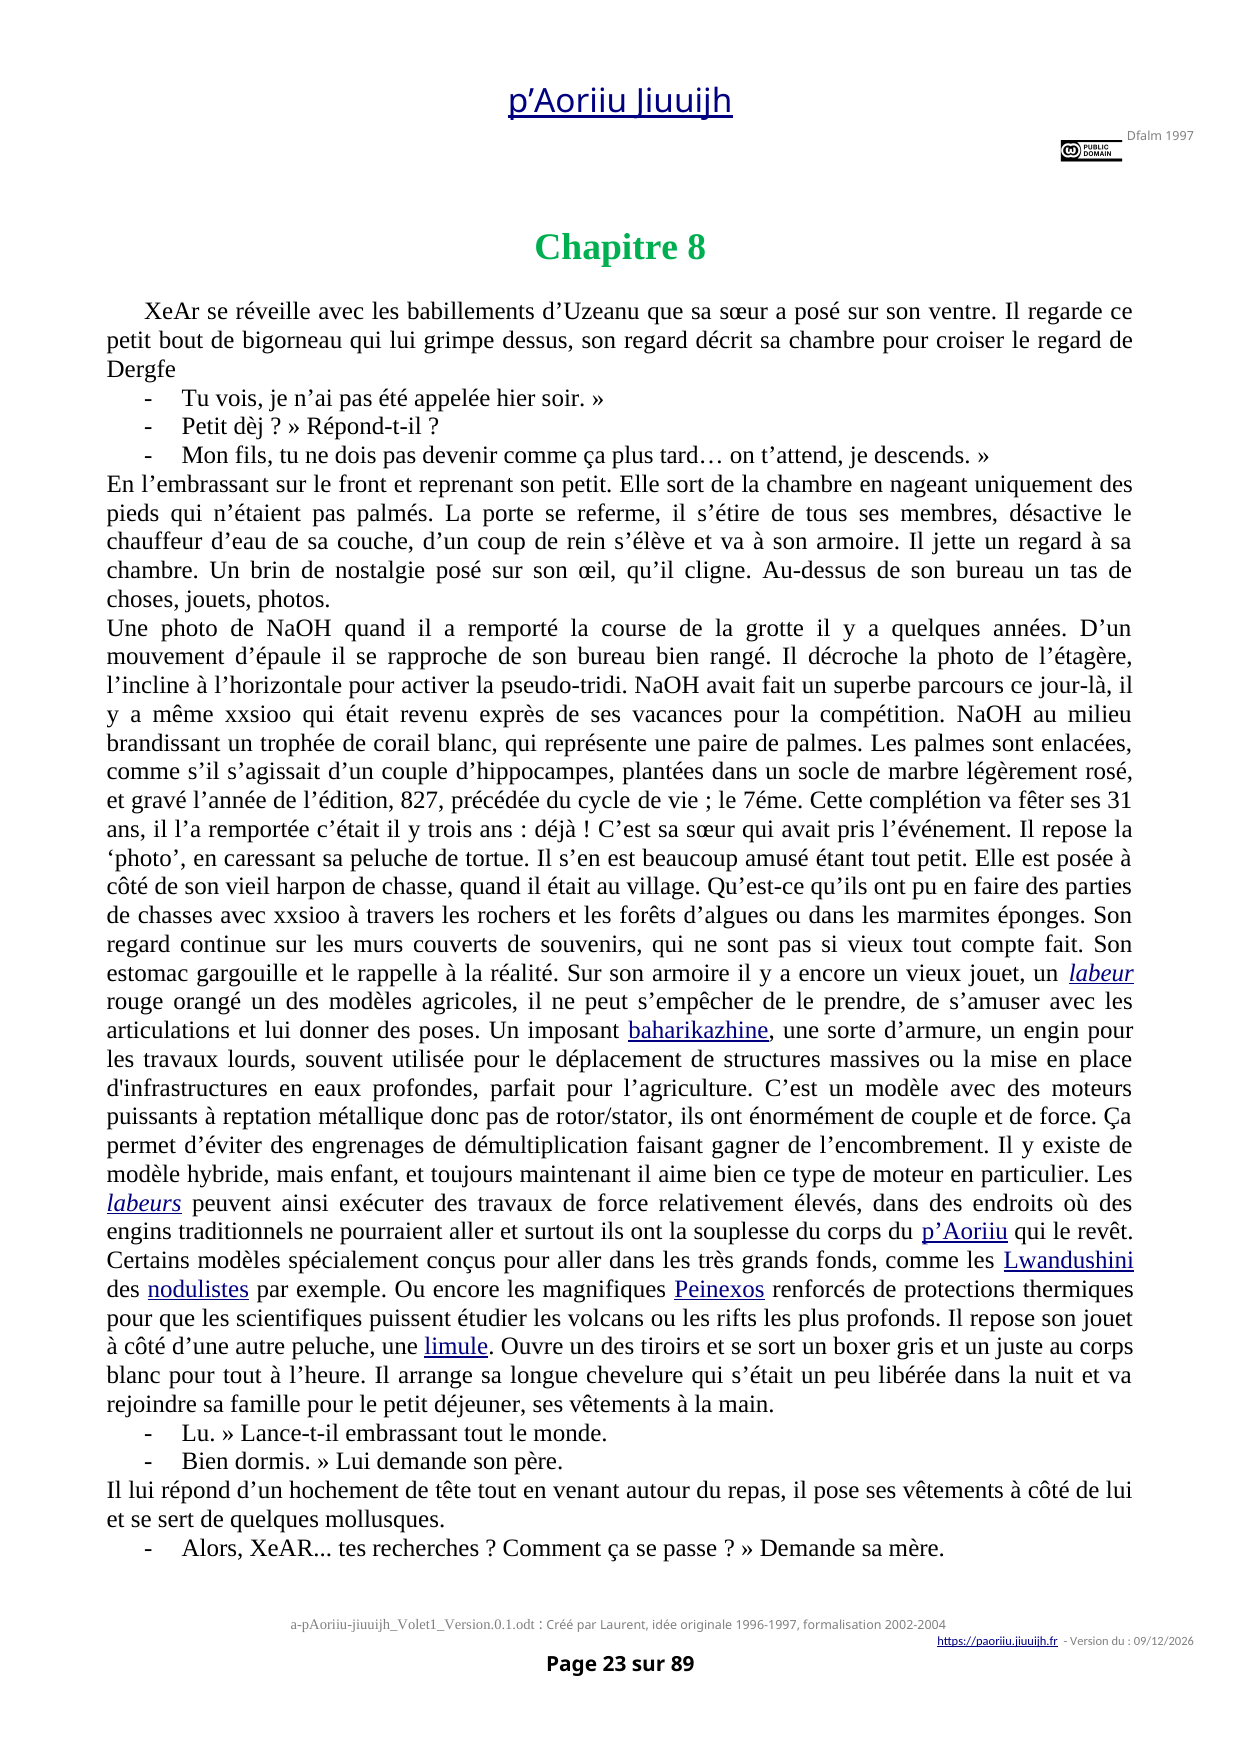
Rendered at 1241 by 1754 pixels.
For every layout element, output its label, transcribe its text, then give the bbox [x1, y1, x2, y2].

text Chapitre 8 [106, 224, 1134, 268]
text Une photo de NaOH quand il a remporté la course de la grotte il y a quelques années. D’un mouvement d’épaule il se rapproche de son bureau bien rangé. Il décroche la photo de l’étagère, l’incline à l’horizontale pour activer la pseudo-tridi. NaOH avait fait un superbe parcours ce jour-là, il y a même xxsioo qui était revenu exprès de ses vacances pour la compétition. NaOH au milieu brandissant un trophée de corail blanc, qui représente une paire de palmes. Les palmes sont enlacées, comme s’il s’agissait d’un couple d’hippocampes, plantées dans un socle de marbre légèrement rosé, et gravé l’année de l’édition, 827, précédée du cycle de vie ; le 7éme. Cette complétion va fêter ses 31 ans, il l’a remportée c’était il y trois ans : déjà ! C’est sa sœur qui avait pris l’événement. Il repose la ‘photo’, en caressant sa peluche de tortue. Il s’en est beaucoup amusé étant tout petit. Elle est posée à côté de son vieil harpon de chasse, quand il était au village. Qu’est-ce qu’ils ont pu en faire des parties de chasses avec xxsioo à travers les rochers et les forêts d’algues ou dans les marmites éponges. Son regard continue sur les murs couverts de souvenirs, qui ne sont pas si vieux tout compte fait. Son estomac gargouille et le rappelle à la réalité. Sur son armoire il y a encore un vieux jouet, un labeur rouge orangé un des modèles agricoles, il ne peut s’empêcher de le prendre, de s’amuser avec les articulations et lui donner des poses. Un imposant baharikazhine, une sorte d’armure, un engin pour les travaux lourds, souvent utilisée pour le déplacement de structures massives ou la mise en place d'infrastructures en eaux profondes, parfait pour l’agriculture. C’est un modèle avec des moteurs puissants à reptation métallique donc pas de rotor/stator, ils ont énormément de couple et de force. Ça permet d’éviter des engrenages de démultiplication faisant gagner de l’encombrement. Il y existe de modèle hybride, mais enfant, et toujours maintenant il aime bien ce type de moteur en particulier. Les labeurs peuvent ainsi exécuter des travaux de force relativement élevés, dans des endroits où des engins traditionnels ne pourraient aller et surtout ils ont la souplesse du corps du p’Aoriiu qui le revêt. Certains modèles spécialement conçus pour aller dans les très grands fonds, comme les Lwandushini des nodulistes par exemple. Ou encore les magnifiques Peinexos renforcés de protections thermiques pour que les scientifiques puissent étudier les volcans ou les rifts les plus profonds. Il repose son jouet à côté d’une autre peluche, une limule. Ouvre un des tiroirs et se sort un boxer gris et un juste au corps blanc pour tout à l’heure. Il arrange sa longue chevelure qui s’était un peu libérée dans la nuit et va rejoindre sa famille pour le petit déjeuner, ses vêtements à la main. [106, 613, 1134, 1418]
list Bien dormis. » Lui demande son père. [144, 1446, 1134, 1475]
text En l’embrassant sur le front et reprenant son petit. Elle sort de la chambre en nageant uniquement des pieds qui n’étaient pas palmés. La porte se referme, il s’étire de tous ses membres, désactive le chauffeur d’eau de sa couche, d’un coup de rein s’élève et va à son armoire. Il jette un regard à sa chambre. Un brin de nostalgie posé sur son œil, qu’il cligne. Au-dessus de son bureau un tas de choses, jouets, photos. [106, 469, 1134, 613]
list Alors, XeAR... tes recherches ? Comment ça se passe ? » Demande sa mère. [144, 1533, 1134, 1561]
list Lu. » Lance-t-il embrassant tout le monde. [144, 1418, 1134, 1446]
text Il lui répond d’un hochement de tête tout en venant autour du repas, il pose ses vêtements à côté de lui et se sert de quelques mollusques. [106, 1475, 1134, 1533]
list Mon fils, tu ne dois pas devenir comme ça plus tard… on t’attend, je descends. » [144, 440, 1134, 469]
text XeAr se réveille avec les babillements d’Uzeanu que sa sœur a posé sur son ventre. Il regarde ce petit bout de bigorneau qui lui grimpe dessus, son regard décrit sa chambre pour croiser le regard de Dergfe [106, 296, 1134, 383]
list Tu vois, je n’ai pas été appelée hier soir. » [144, 383, 1134, 411]
list Petit dèj ? » Répond-t-il ? [144, 411, 1134, 440]
